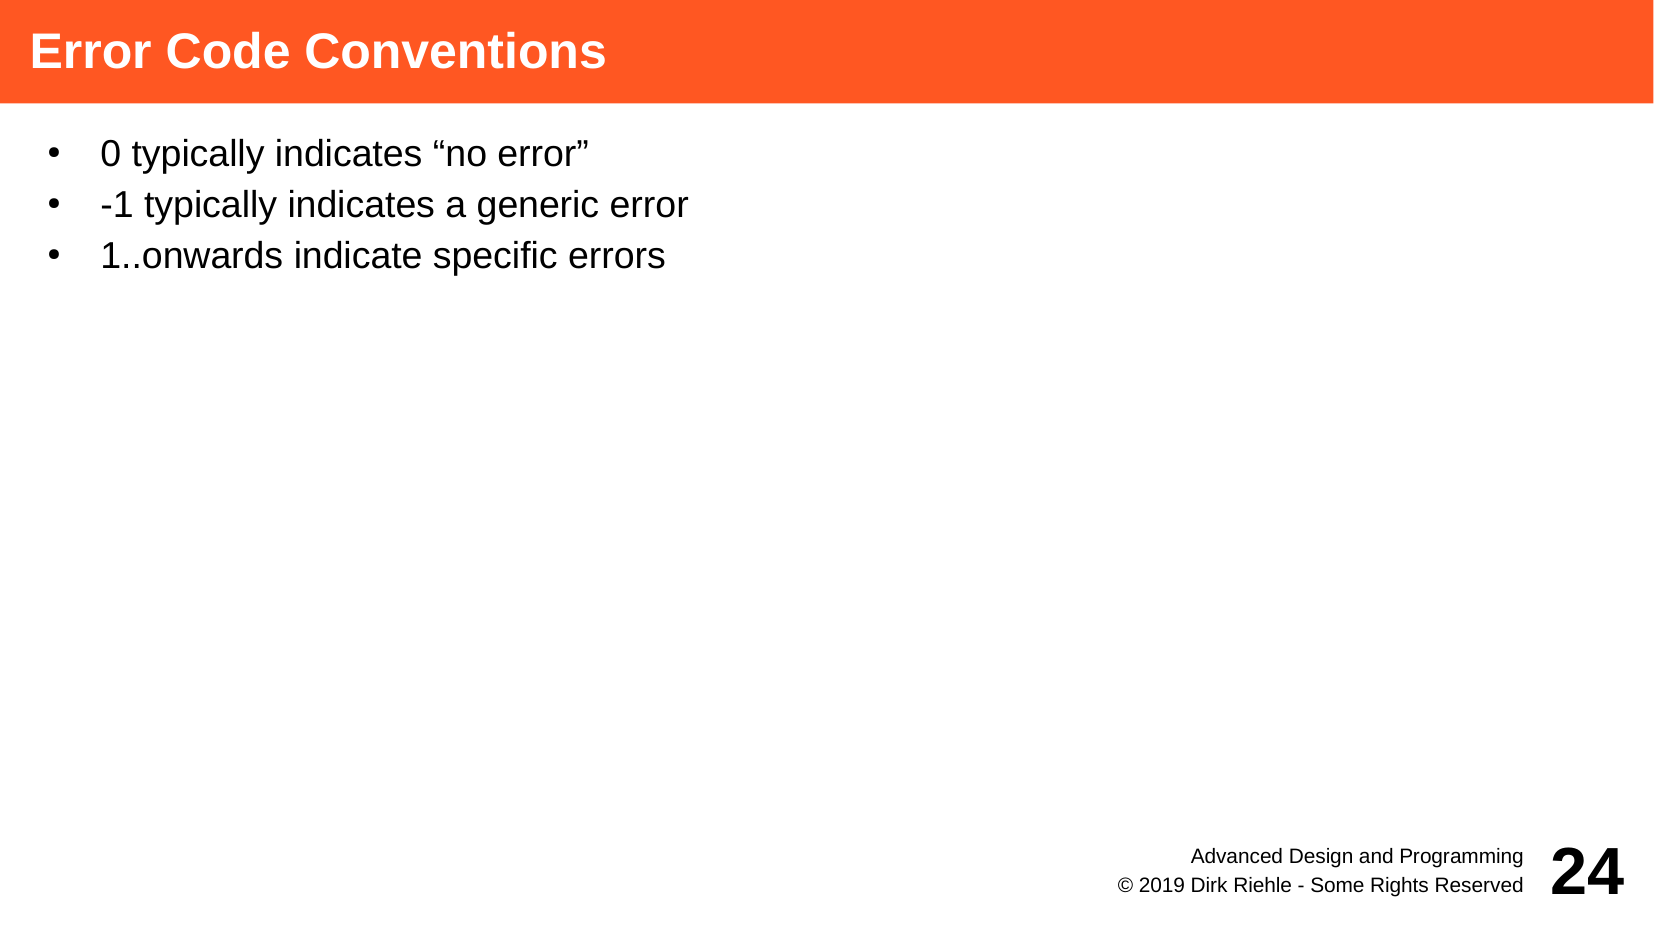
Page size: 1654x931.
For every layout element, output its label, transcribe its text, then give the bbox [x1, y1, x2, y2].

title Error Code Conventions [0, 0, 1654, 104]
list 0 typically indicates “no error” -1 typically indicates a generic error 1..onwards indicate specific errors [29, 132, 1625, 813]
